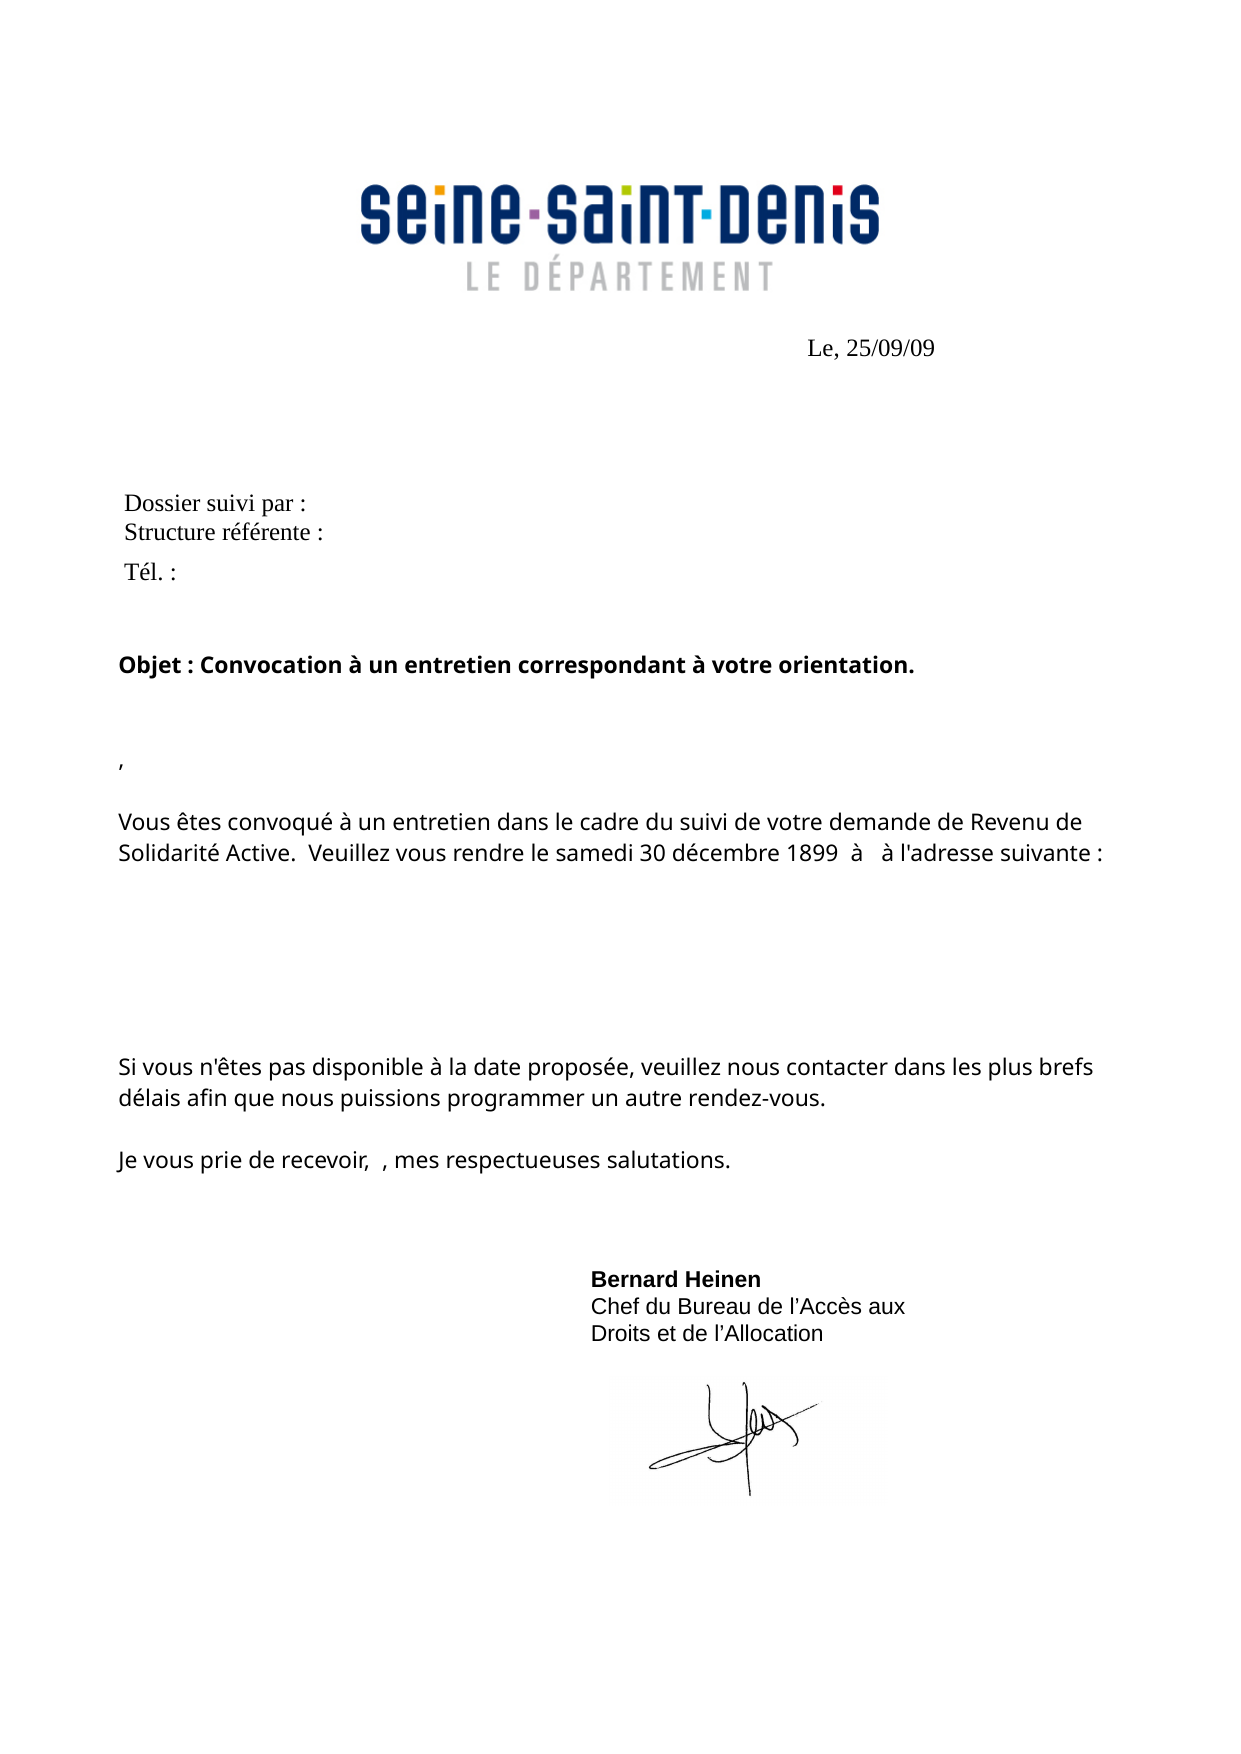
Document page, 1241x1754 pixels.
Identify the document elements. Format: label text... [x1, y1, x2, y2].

text Je vous prie de recevoir, , mes respectueuses salutations. [118, 1144, 1122, 1176]
table_header [118, 328, 620, 483]
text Objet : Convocation à un entretien correspondant à votre orientation. [118, 649, 1122, 681]
text Chef du Bureau de l’Accès aux [591, 1292, 1122, 1319]
table_cell [335, 552, 620, 592]
table_cell [335, 483, 620, 552]
table_cell [620, 483, 1122, 592]
table_cell Dossier suivi par : Structure référente : [118, 483, 335, 552]
text Bernard Heinen [591, 1265, 1122, 1292]
text Si vous n'êtes pas disponible à la date proposée, veuillez nous contacter dans les plus brefs délais afin que nous puissions programmer un autre rendez-vous. [118, 1051, 1122, 1113]
text , [118, 743, 1122, 774]
text Vous êtes convoqué à un entretien dans le cadre du suivi de votre demande de Revenu de Solidarité Active. Veuillez vous rendre le samedi 30 décembre 1899 à à l'adresse suivante : [118, 806, 1122, 868]
table_cell Tél. : [118, 552, 335, 592]
table_header Le, 25/09/09 [620, 328, 1122, 483]
picture [324, 148, 916, 328]
text Droits et de l’Allocation [591, 1319, 1122, 1347]
